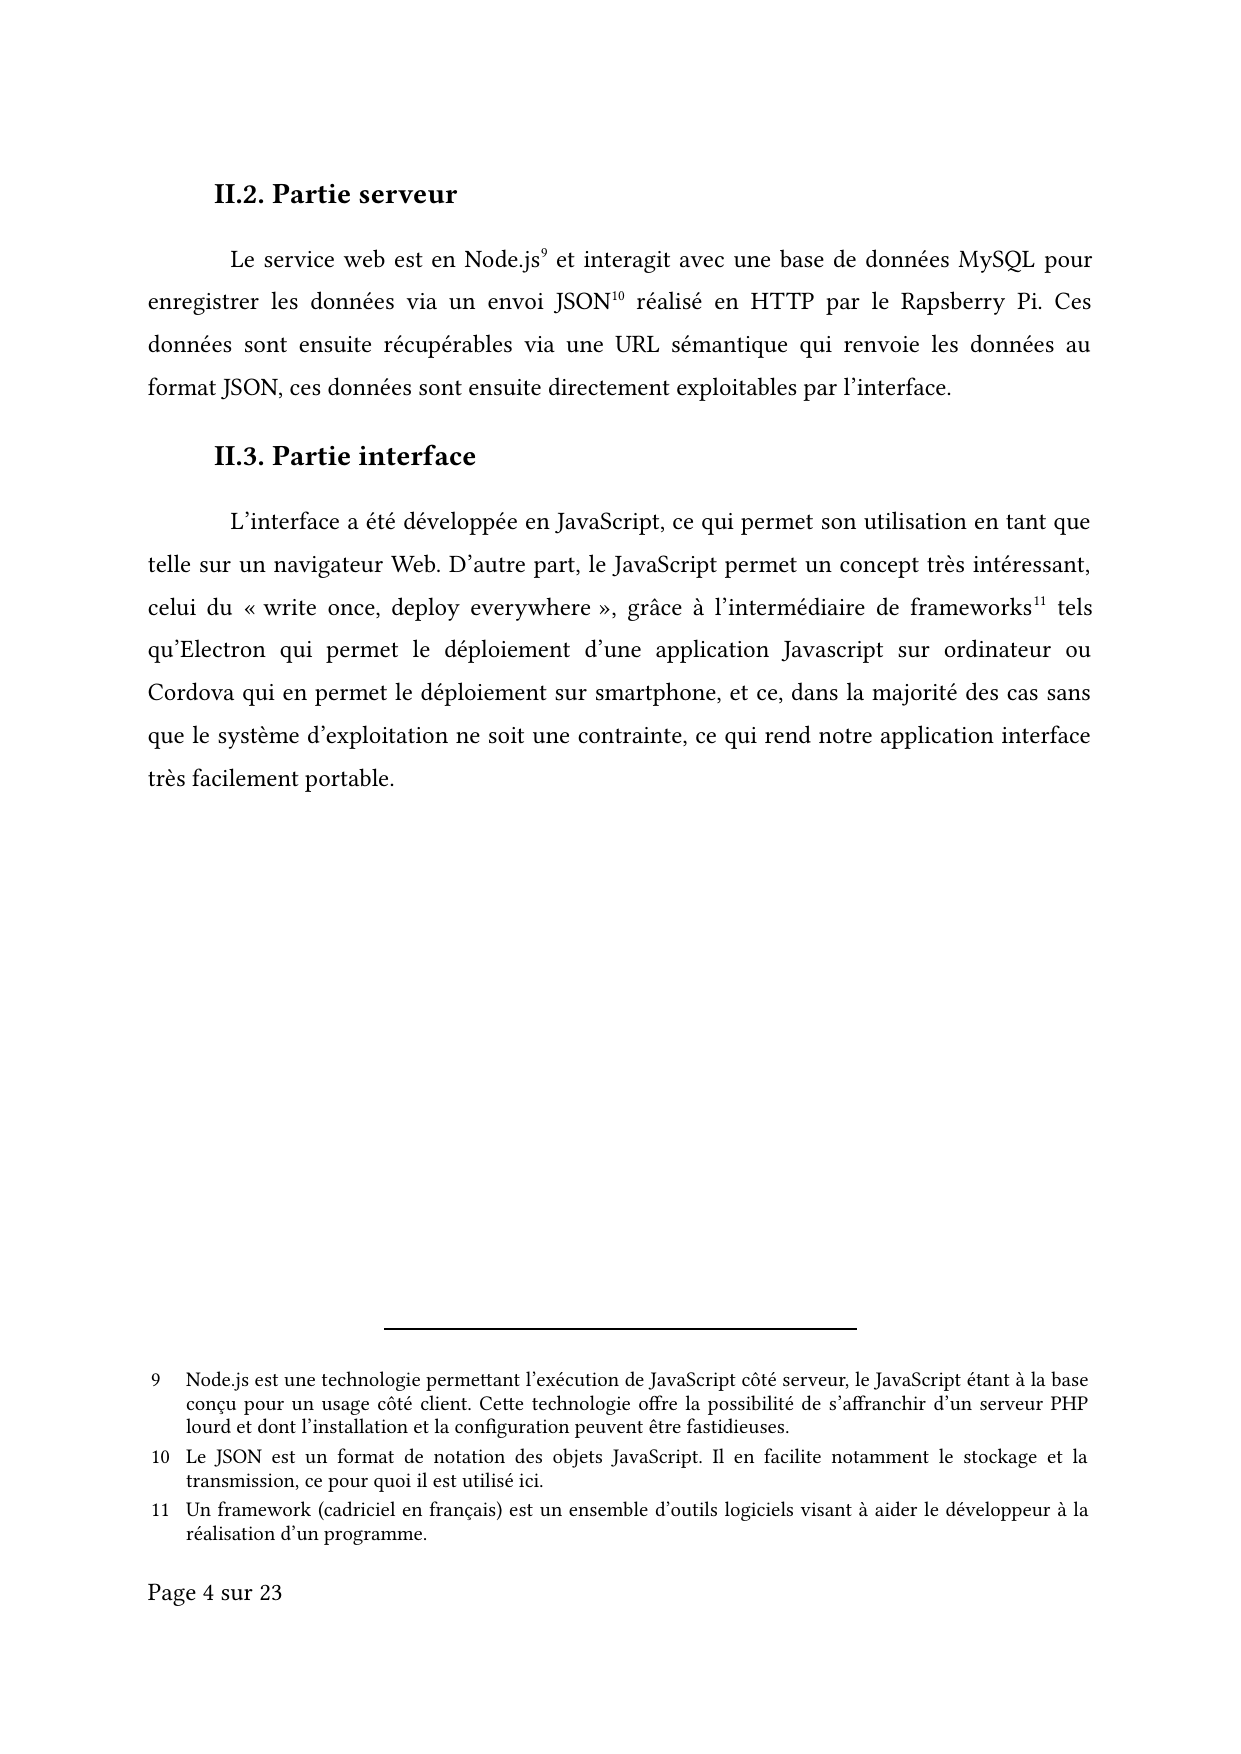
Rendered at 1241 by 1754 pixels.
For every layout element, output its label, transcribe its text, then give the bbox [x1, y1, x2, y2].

text [148, 1335, 1093, 1364]
text L’interface a été développée en JavaScript, ce qui permet son utilisation en tant que telle sur un navigateur Web. D’autre part, le JavaScript permet un concept très intéressant, celui du « write once, deploy everywhere », grâce à l’intermédiaire de frameworks tels qu’Electron qui permet le déploiement d’une application Javascript sur ordinateur ou Cordova qui en permet le déploiement sur smartphone, et ce, dans la majorité des cas sans que le système d’exploitation ne soit une contrainte, ce qui rend notre application interface très facilement portable. [148, 507, 1093, 792]
text Node.js est une technologie permettant l’exécution de JavaScript côté serveur, le JavaScript étant à la base conçu pour un usage côté client. Cette technologie offre la possibilité de s’affranchir d’un serveur PHP lourd et dont l’installation et la configuration peuvent être fastidieuses. [148, 1364, 1093, 1442]
text Un framework (cadriciel en français) est un ensemble d’outils logiciels visant à aider le développeur à la réalisation d’un programme. [148, 1495, 1093, 1548]
subtitle Partie interface [148, 439, 1093, 473]
subtitle Partie serveur [148, 177, 1093, 210]
text Le service web est en Node.js et interagit avec une base de données MySQL pour enregistrer les données via un envoi JSON réalisé en HTTP par le Rapsberry Pi. Ces données sont ensuite récupérables via une URL sémantique qui renvoie les données au format JSON, ces données sont ensuite directement exploitables par l’interface. [148, 244, 1093, 402]
text Le JSON est un format de notation des objets JavaScript. Il en facilite notamment le stockage et la transmission, ce pour quoi il est utilisé ici. [148, 1442, 1093, 1495]
